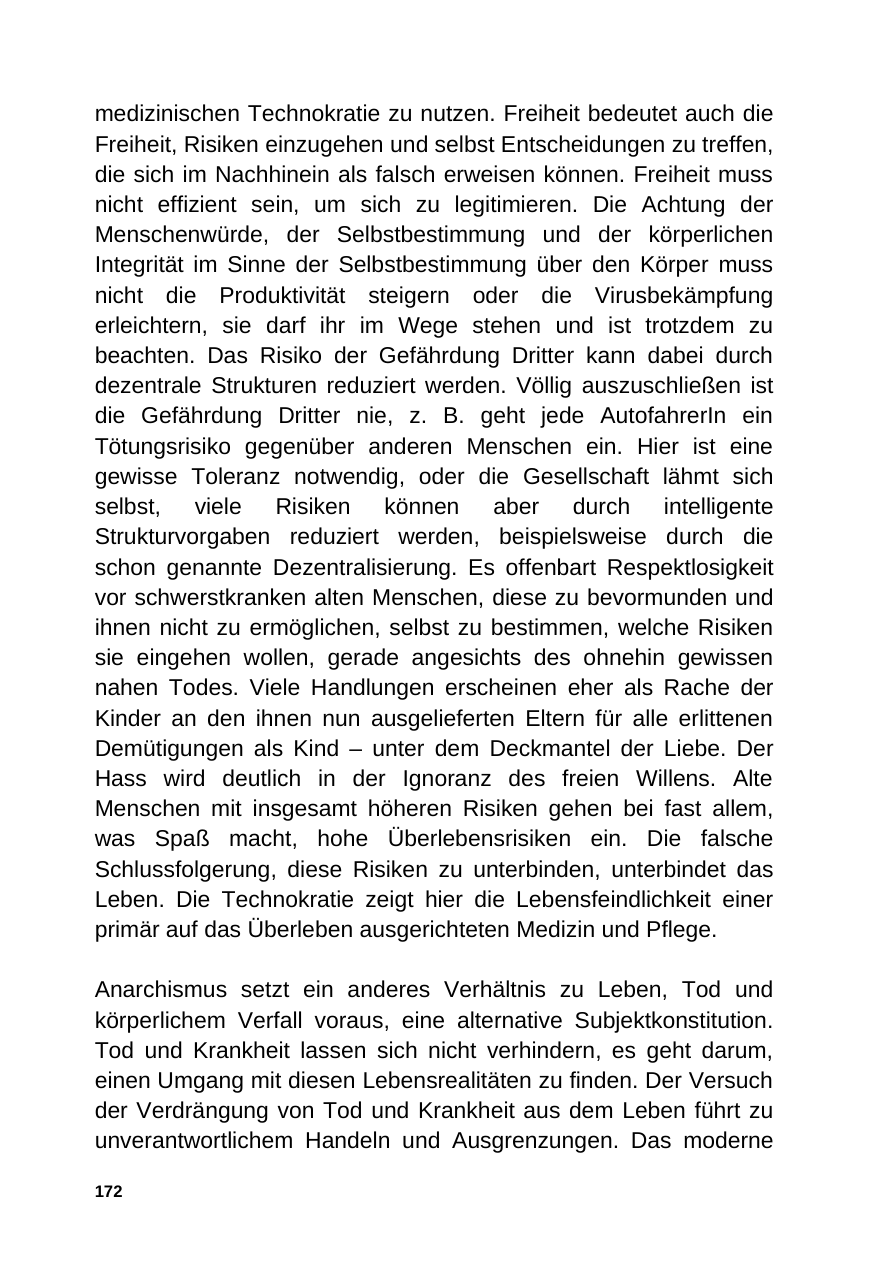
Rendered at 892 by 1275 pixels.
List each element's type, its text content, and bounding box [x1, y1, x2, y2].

text Anarchismus setzt ein anderes Verhältnis zu Leben, Tod und körperlichem Verfall voraus, eine alternative Subjektkonstitution. Tod und Krankheit lassen sich nicht verhindern, es geht darum, einen Umgang mit diesen Lebensrealitäten zu finden. Der Versuch der Verdrängung von Tod und Krankheit aus dem Leben führt zu unverantwortlichem Handeln und Ausgrenzungen. Das moderne [94, 976, 774, 1154]
text medizinischen Technokratie zu nutzen. Freiheit bedeutet auch die Freiheit, Risiken einzugehen und selbst Entscheidungen zu treffen, die sich im Nachhinein als falsch erweisen können. Freiheit muss nicht effizient sein, um sich zu legitimieren. Die Achtung der Menschenwürde, der Selbstbestimmung und der körperlichen Integrität im Sinne der Selbstbestimmung über den Körper muss nicht die Produktivität steigern oder die Virusbekämpfung erleichtern, sie darf ihr im Wege stehen und ist trotzdem zu beachten. Das Risiko der Gefährdung Dritter kann dabei durch dezentrale Strukturen reduziert werden. Völlig auszuschließen ist die Gefährdung Dritter nie, z. B. geht jede AutofahrerIn ein Tötungsrisiko gegenüber anderen Menschen ein. Hier ist eine gewisse Toleranz notwendig, oder die Gesellschaft lähmt sich selbst, viele Risiken können aber durch intelligente Strukturvorgaben reduziert werden, beispielsweise durch die schon genannte Dezentralisierung. Es offenbart Respektlosigkeit vor schwerstkranken alten Menschen, diese zu bevormunden und ihnen nicht zu ermöglichen, selbst zu bestimmen, welche Risiken sie eingehen wollen, gerade angesichts des ohnehin gewissen nahen Todes. Viele Handlungen erscheinen eher als Rache der Kinder an den ihnen nun ausgelieferten Eltern für alle erlittenen Demütigungen als Kind – unter dem Deckmantel der Liebe. Der Hass wird deutlich in der Ignoranz des freien Willens. Alte Menschen mit insgesamt höheren Risiken gehen bei fast allem, was Spaß macht, hohe Überlebensrisiken ein. Die falsche Schlussfolgerung, diese Risiken zu unterbinden, unterbindet das Leben. Die Technokratie zeigt hier die Lebensfeindlichkeit einer primär auf das Überleben ausgerichteten Medizin und Pflege. [94, 100, 774, 942]
